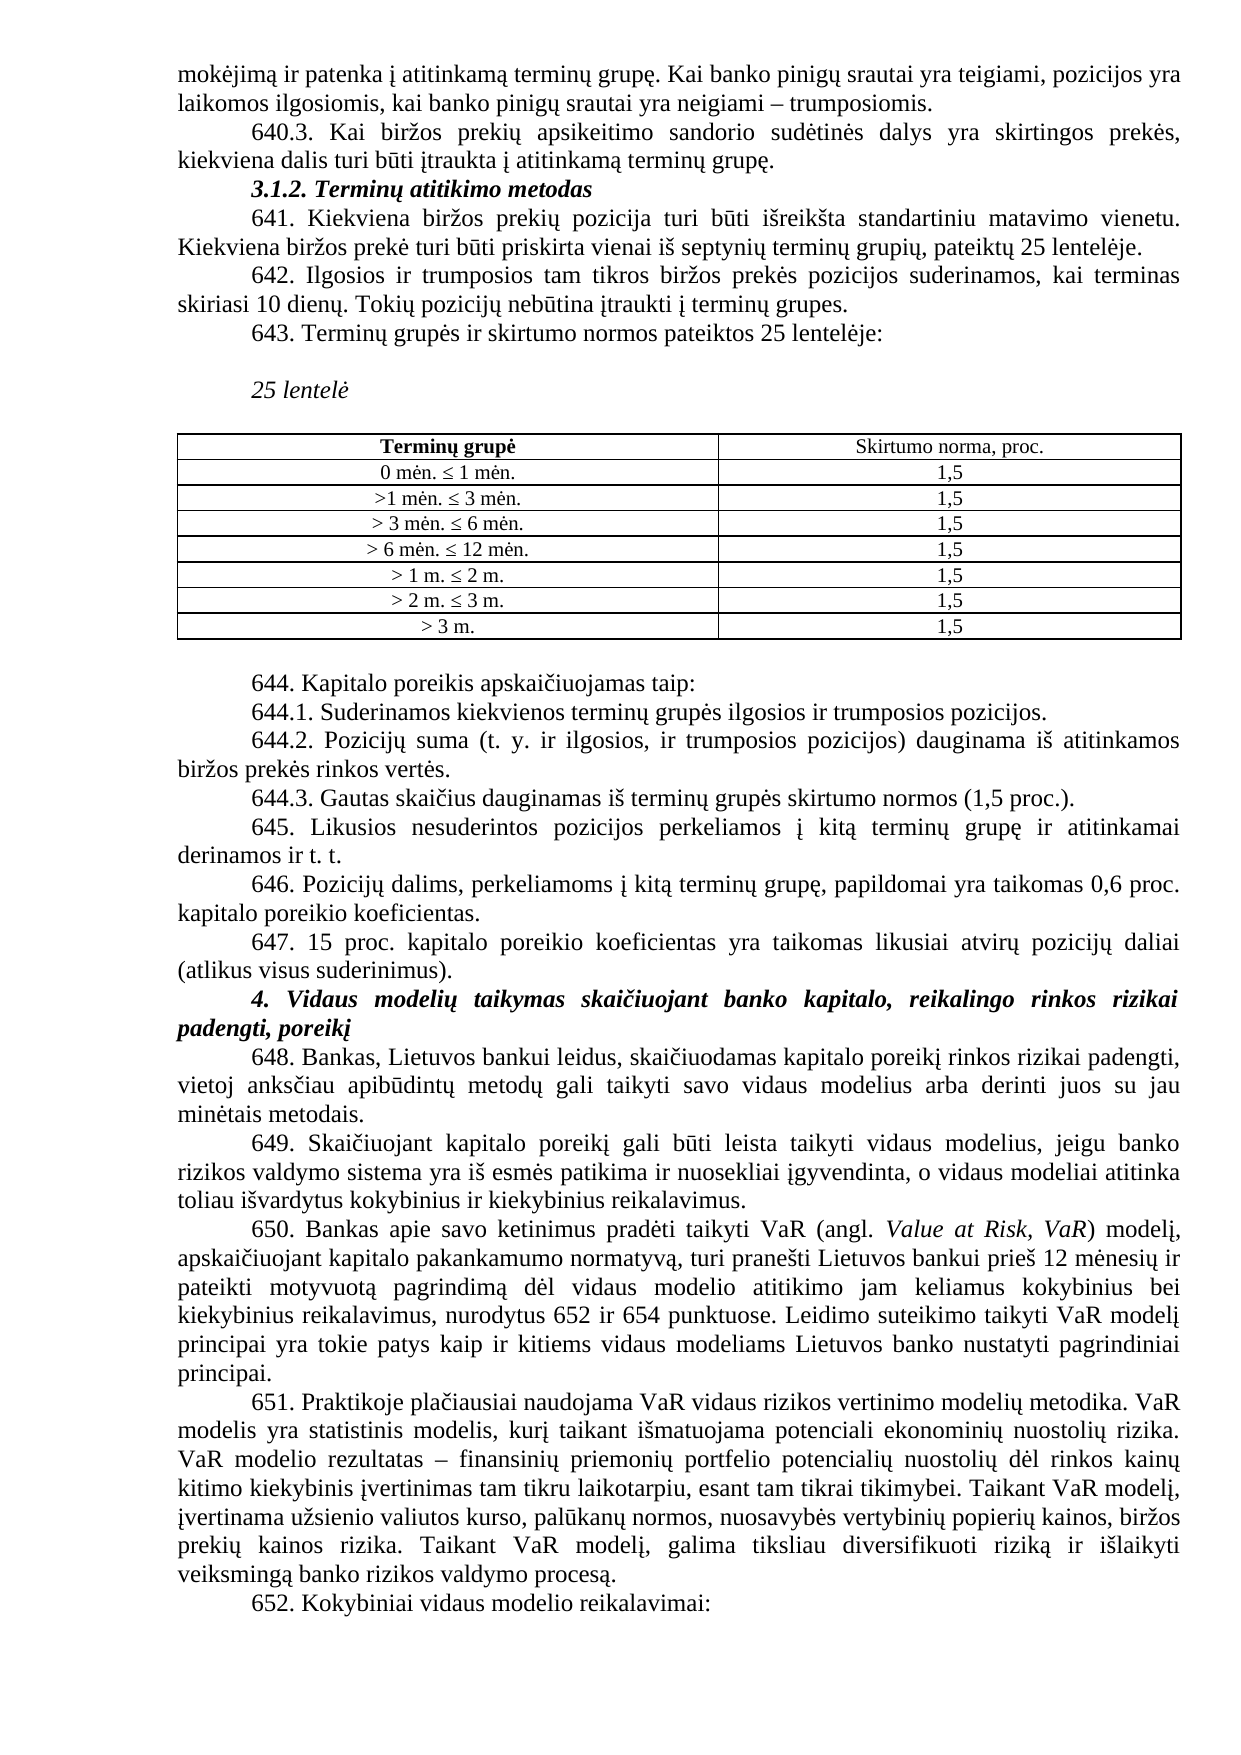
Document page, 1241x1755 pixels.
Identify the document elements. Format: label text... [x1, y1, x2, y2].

text 644.1. Suderinamos kiekvienos terminų grupės ilgosios ir trumposios pozicijos. [177, 697, 1181, 726]
text 25 lentelė [177, 375, 1181, 404]
text 644.2. Pozicijų suma (t. y. ir ilgosios, ir trumposios pozicijos) dauginama iš atitinkamos biržos prekės rinkos vertės. [177, 726, 1181, 783]
text 649. Skaičiuojant kapitalo poreikį gali būti leista taikyti vidaus modelius, jeigu banko rizikos valdymo sistema yra iš esmės patikima ir nuosekliai įgyvendinta, o vidaus modeliai atitinka toliau išvardytus kokybinius ir kiekybinius reikalavimus. [177, 1128, 1181, 1214]
text 644. Kapitalo poreikis apskaičiuojamas taip: [177, 668, 1181, 697]
text 647. 15 proc. kapitalo poreikio koeficientas yra taikomas likusiai atvirų pozicijų daliai (atlikus visus suderinimus). [177, 927, 1181, 984]
text 645. Likusios nesuderintos pozicijos perkeliamos į kitą terminų grupę ir atitinkamai derinamos ir t. t. [177, 812, 1181, 869]
text 4. Vidaus modelių taikymas skaičiuojant banko kapitalo, reikalingo rinkos rizikai padengti, poreikį [177, 984, 1181, 1042]
text mokėjimą ir patenka į atitinkamą terminų grupę. Kai banko pinigų srautai yra teigiami, pozicijos yra laikomos ilgosiomis, kai banko pinigų srautai yra neigiami – trumposiomis. [177, 59, 1181, 117]
text 640.3. Kai biržos prekių apsikeitimo sandorio sudėtinės dalys yra skirtingos prekės, kiekviena dalis turi būti įtraukta į atitinkamą terminų grupę. [177, 117, 1181, 174]
text 651. Praktikoje plačiausiai naudojama VaR vidaus rizikos vertinimo modelių metodika. VaR modelis yra statistinis modelis, kurį taikant išmatuojama potenciali ekonominių nuostolių rizika. VaR modelio rezultatas – finansinių priemonių portfelio potencialių nuostolių dėl rinkos kainų kitimo kiekybinis įvertinimas tam tikru laikotarpiu, esant tam tikrai tikimybei. Taikant VaR modelį, įvertinama užsienio valiutos kurso, palūkanų normos, nuosavybės vertybinių popierių kainos, biržos prekių kainos rizika. Taikant VaR modelį, galima tiksliau diversifikuoti riziką ir išlaikyti veiksmingą banko rizikos valdymo procesą. [177, 1387, 1181, 1588]
text 641. Kiekviena biržos prekių pozicija turi būti išreikšta standartiniu matavimo vienetu. Kiekviena biržos prekė turi būti priskirta vienai iš septynių terminų grupių, pateiktų 25 lentelėje. [177, 203, 1181, 260]
text 644.3. Gautas skaičius dauginamas iš terminų grupės skirtumo normos (1,5 proc.). [177, 783, 1181, 812]
text 642. Ilgosios ir trumposios tam tikros biržos prekės pozicijos suderinamos, kai terminas skiriasi 10 dienų. Tokių pozicijų nebūtina įtraukti į terminų grupes. [177, 260, 1181, 318]
text 652. Kokybiniai vidaus modelio reikalavimai: [177, 1588, 1181, 1617]
text 648. Bankas, Lietuvos bankui leidus, skaičiuodamas kapitalo poreikį rinkos rizikai padengti, vietoj anksčiau apibūdintų metodų gali taikyti savo vidaus modelius arba derinti juos su jau minėtais metodais. [177, 1042, 1181, 1128]
text 650. Bankas apie savo ketinimus pradėti taikyti VaR (angl. Value at Risk, VaR) modelį, apskaičiuojant kapitalo pakankamumo normatyvą, turi pranešti Lietuvos bankui prieš 12 mėnesių ir pateikti motyvuotą pagrindimą dėl vidaus modelio atitikimo jam keliamus kokybinius bei kiekybinius reikalavimus, nurodytus 652 ir 654 punktuose. Leidimo suteikimo taikyti VaR modelį principai yra tokie patys kaip ir kitiems vidaus modeliams Lietuvos banko nustatyti pagrindiniai principai. [177, 1214, 1181, 1387]
text 3.1.2. Terminų atitikimo metodas [177, 174, 1181, 203]
text 643. Terminų grupės ir skirtumo normos pateiktos 25 lentelėje: [177, 318, 1181, 347]
text 646. Pozicijų dalims, perkeliamoms į kitą terminų grupę, papildomai yra taikomas 0,6 proc. kapitalo poreikio koeficientas. [177, 869, 1181, 927]
